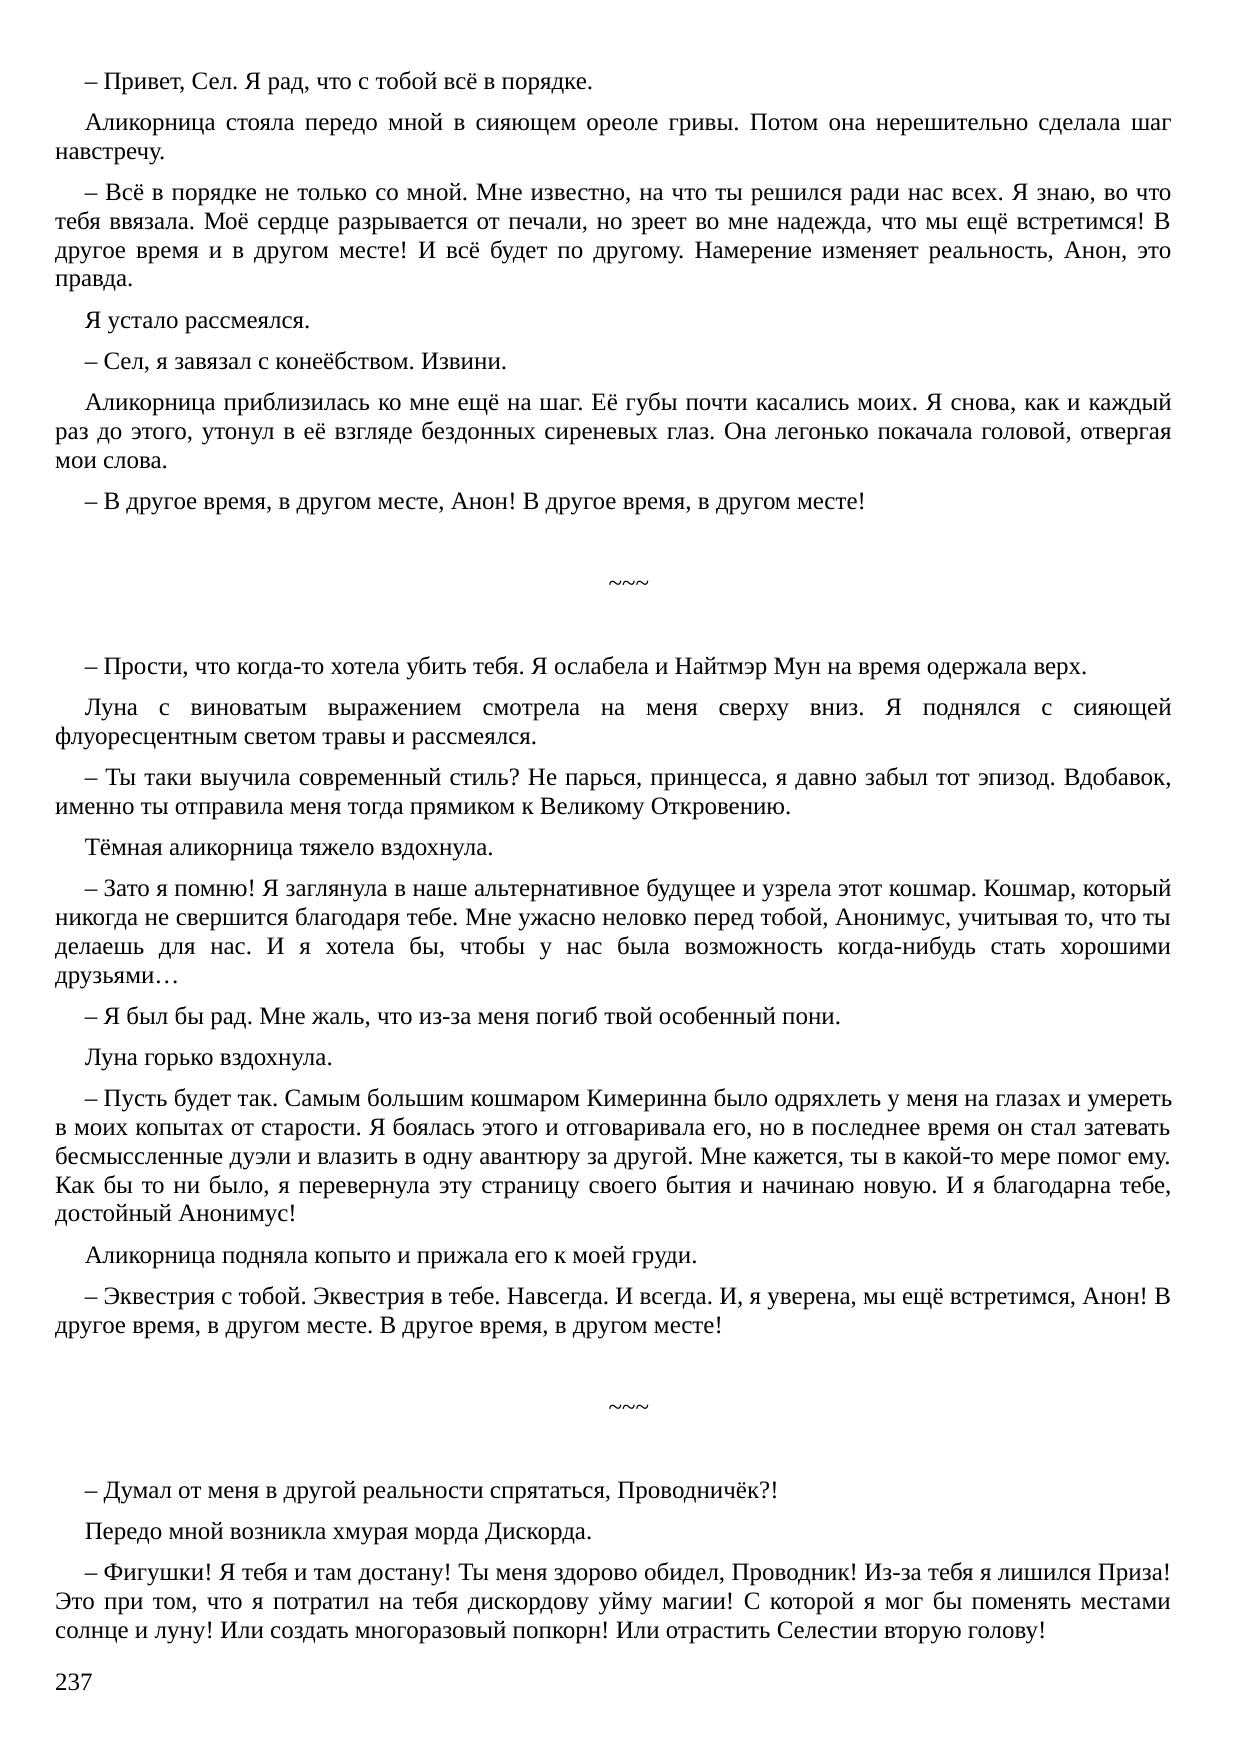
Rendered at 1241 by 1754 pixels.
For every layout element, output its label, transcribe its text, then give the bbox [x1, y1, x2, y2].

text – Привет, Сел. Я рад, что с тобой всё в порядке. [55, 66, 1173, 95]
text ~~~ [55, 1392, 1173, 1421]
text ~~~ [55, 568, 1173, 597]
text – Ты таки выучила современный стиль? Не парься, принцесса, я давно забыл тот эпизод. Вдобавок, именно ты отправила меня тогда прямиком к Великому Откровению. [55, 762, 1173, 820]
text Передо мной возникла хмурая морда Дискорда. [55, 1516, 1173, 1545]
text – В другое время, в другом месте, Анон! В другое время, в другом месте! [55, 486, 1173, 515]
text – Эквестрия с тобой. Эквестрия в тебе. Навсегда. И всегда. И, я уверена, мы ещё встретимся, Анон! В другое время, в другом месте. В другое время, в другом месте! [55, 1281, 1173, 1338]
text Луна горько вздохнула. [55, 1042, 1173, 1071]
text – Я был бы рад. Мне жаль, что из-за меня погиб твой особенный пони. [55, 1001, 1173, 1030]
text Тёмная аликорница тяжело вздохнула. [55, 832, 1173, 861]
text Аликорница приблизилась ко мне ещё на шаг. Её губы почти касались моих. Я снова, как и каждый раз до этого, утонул в её взгляде бездонных сиреневых глаз. Она легонько покачала головой, отвергая мои слова. [55, 387, 1173, 473]
text – Прости, что когда-то хотела убить тебя. Я ослабела и Найтмэр Мун на время одержала верх. [55, 651, 1173, 680]
text Аликорница подняла копыто и прижала его к моей груди. [55, 1240, 1173, 1268]
text Луна с виноватым выражением смотрела на меня сверху вниз. Я поднялся с сияющей флуоресцентным светом травы и рассмеялся. [55, 692, 1173, 750]
text – Зато я помню! Я заглянула в наше альтернативное будущее и узрела этот кошмар. Кошмар, который никогда не свершится благодаря тебе. Мне ужасно неловко перед тобой, Анонимус, учитывая то, что ты делаешь для нас. И я хотела бы, чтобы у нас была возможность когда-нибудь стать хорошими друзьями… [55, 873, 1173, 988]
text – Всё в порядке не только со мной. Мне известно, на что ты решился ради нас всех. Я знаю, во что тебя ввязала. Моё сердце разрывается от печали, но зреет во мне надежда, что мы ещё встретимся! В другое время и в другом месте! И всё будет по другому. Намерение изменяет реальность, Анон, это правда. [55, 177, 1173, 292]
text – Думал от меня в другой реальности спрятаться, Проводничёк?! [55, 1475, 1173, 1503]
text – Фигушки! Я тебя и там достану! Ты меня здорово обидел, Проводник! Из-за тебя я лишился Приза! Это при том, что я потратил на тебя дискордову уйму магии! С которой я мог бы поменять местами солнце и луну! Или создать многоразовый попкорн! Или отрастить Селестии вторую голову! [55, 1557, 1173, 1643]
text – Пусть будет так. Самым большим кошмаром Кимеринна было одряхлеть у меня на глазах и умереть в моих копытах от старости. Я боялась этого и отговаривала его, но в последнее время он стал затевать бесмыссленные дуэли и влазить в одну авантюру за другой. Мне кажется, ты в какой-то мере помог ему. Как бы то ни было, я перевернула эту страницу своего бытия и начинаю новую. И я благодарна тебе, достойный Анонимус! [55, 1083, 1173, 1227]
text Аликорница стояла передо мной в сияющем ореоле гривы. Потом она нерешительно сделала шаг навстречу. [55, 107, 1173, 165]
text Я устало рассмеялся. [55, 305, 1173, 333]
text – Сел, я завязал с конеёбством. Извини. [55, 346, 1173, 375]
